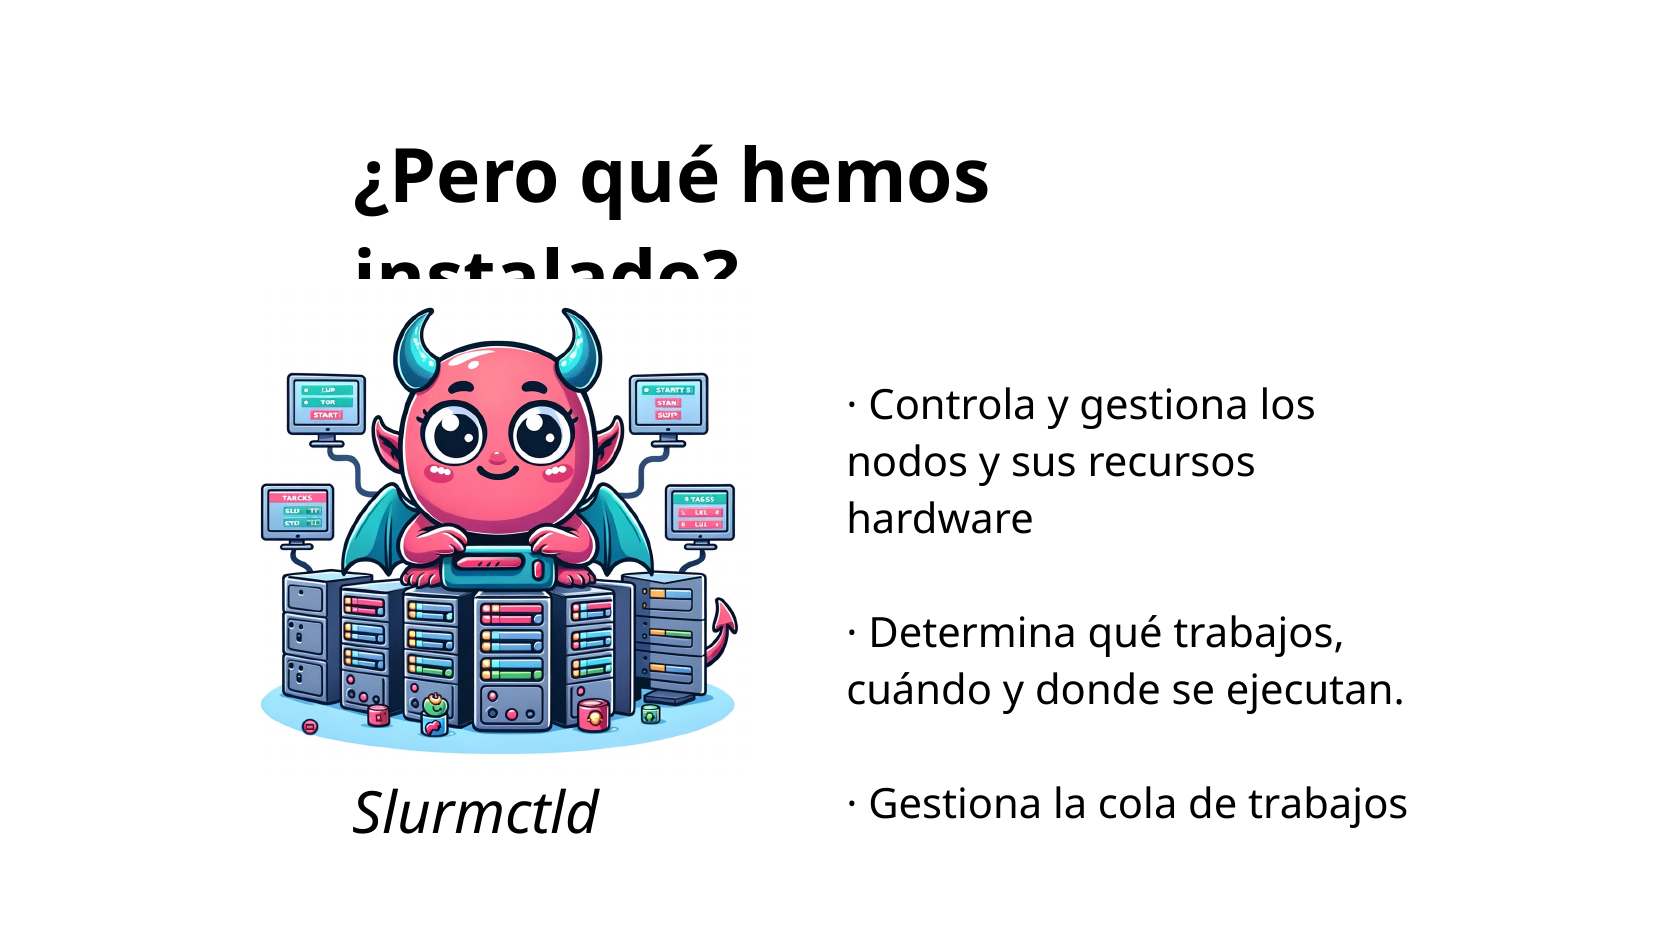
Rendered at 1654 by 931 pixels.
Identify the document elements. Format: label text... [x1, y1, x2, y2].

text_box Slurmctld [338, 763, 644, 837]
text_box · Controla y gestiona los nodos y sus recursos hardware · Determina qué trabajos, cuándo y donde se ejecutan. · Gestiona la cola de trabajos [831, 367, 1449, 717]
text_box ¿Pero qué hemos instalado? [339, 114, 1299, 280]
picture [257, 279, 749, 771]
